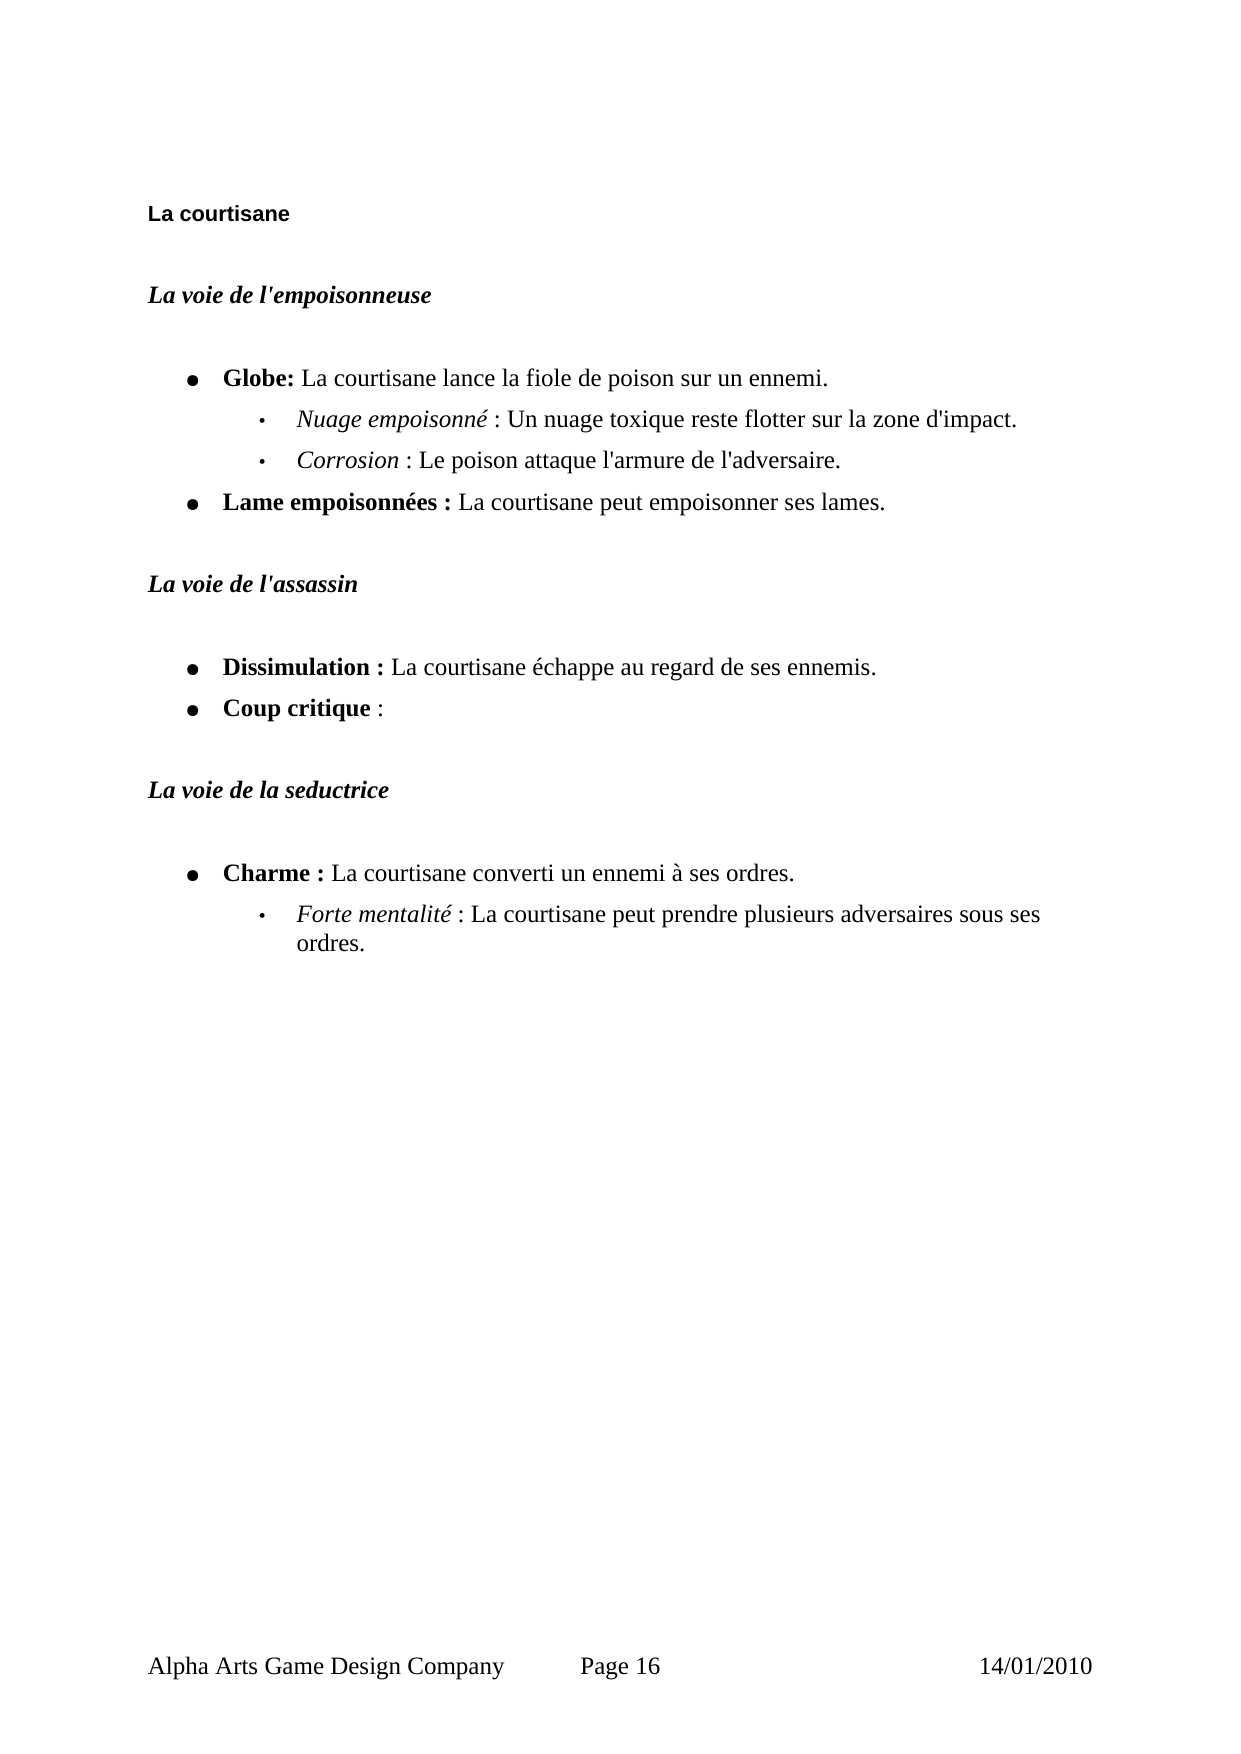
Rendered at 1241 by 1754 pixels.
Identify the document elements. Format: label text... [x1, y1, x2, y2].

text La voie de l'empoisonneuse [148, 280, 1092, 309]
list Coup critique : [185, 693, 1092, 722]
list Corrosion : Le poison attaque l'armure de l'adversaire. [259, 445, 1092, 474]
list Forte mentalité : La courtisane peut prendre plusieurs adversaires sous ses ordres. [259, 899, 1092, 957]
list Nuage empoisonné : Un nuage toxique reste flotter sur la zone d'impact. [259, 404, 1092, 433]
list Lame empoisonnées : La courtisane peut empoisonner ses lames. [185, 487, 1092, 515]
subtitle La courtisane [148, 201, 1092, 227]
text La voie de la seductrice [148, 775, 1092, 804]
list Charme : La courtisane converti un ennemi à ses ordres. [185, 858, 1092, 887]
text La voie de l'assassin [148, 569, 1092, 598]
list Dissimulation : La courtisane échappe au regard de ses ennemis. [185, 652, 1092, 680]
list Globe: La courtisane lance la fiole de poison sur un ennemi. [185, 363, 1092, 392]
